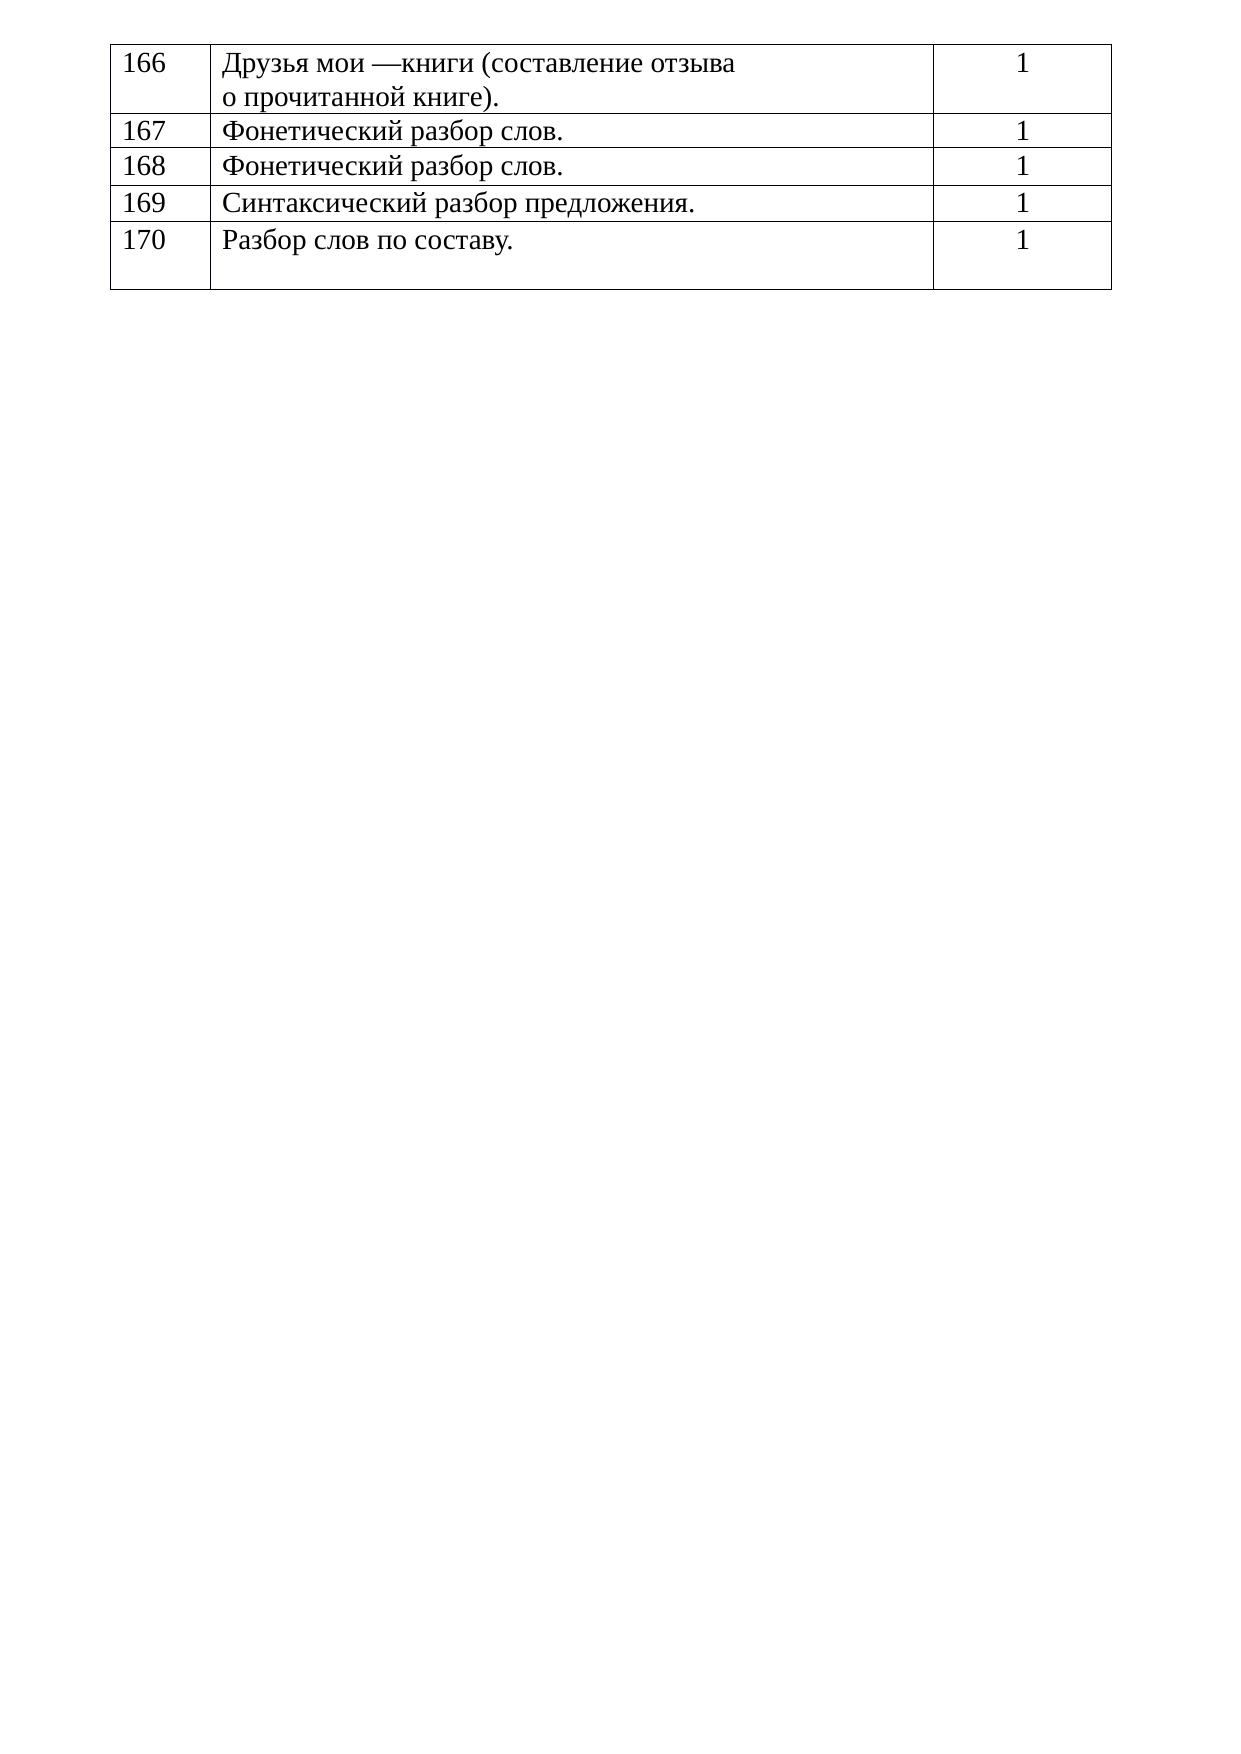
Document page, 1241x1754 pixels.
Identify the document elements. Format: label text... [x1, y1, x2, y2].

table_cell Фонетический разбор слов. [211, 114, 933, 147]
table_cell 1 [934, 114, 1111, 147]
table_cell 1 [934, 148, 1111, 184]
table_cell 167 [111, 114, 210, 147]
table_cell Друзья мои —книги (составление отзыва о прочитанной книге). [211, 45, 933, 112]
table_cell 1 [934, 222, 1111, 289]
table_cell Разбор слов по составу. [211, 222, 933, 289]
table_cell Фонетический разбор слов. [211, 148, 933, 184]
table_cell 169 [111, 186, 210, 221]
table_cell Синтаксический разбор предложения. [211, 186, 933, 221]
table_cell 168 [111, 148, 210, 184]
table_cell 170 [111, 222, 210, 289]
table_cell 166 [111, 45, 210, 112]
table_cell 1 [934, 186, 1111, 221]
table_cell 1 [934, 45, 1111, 112]
